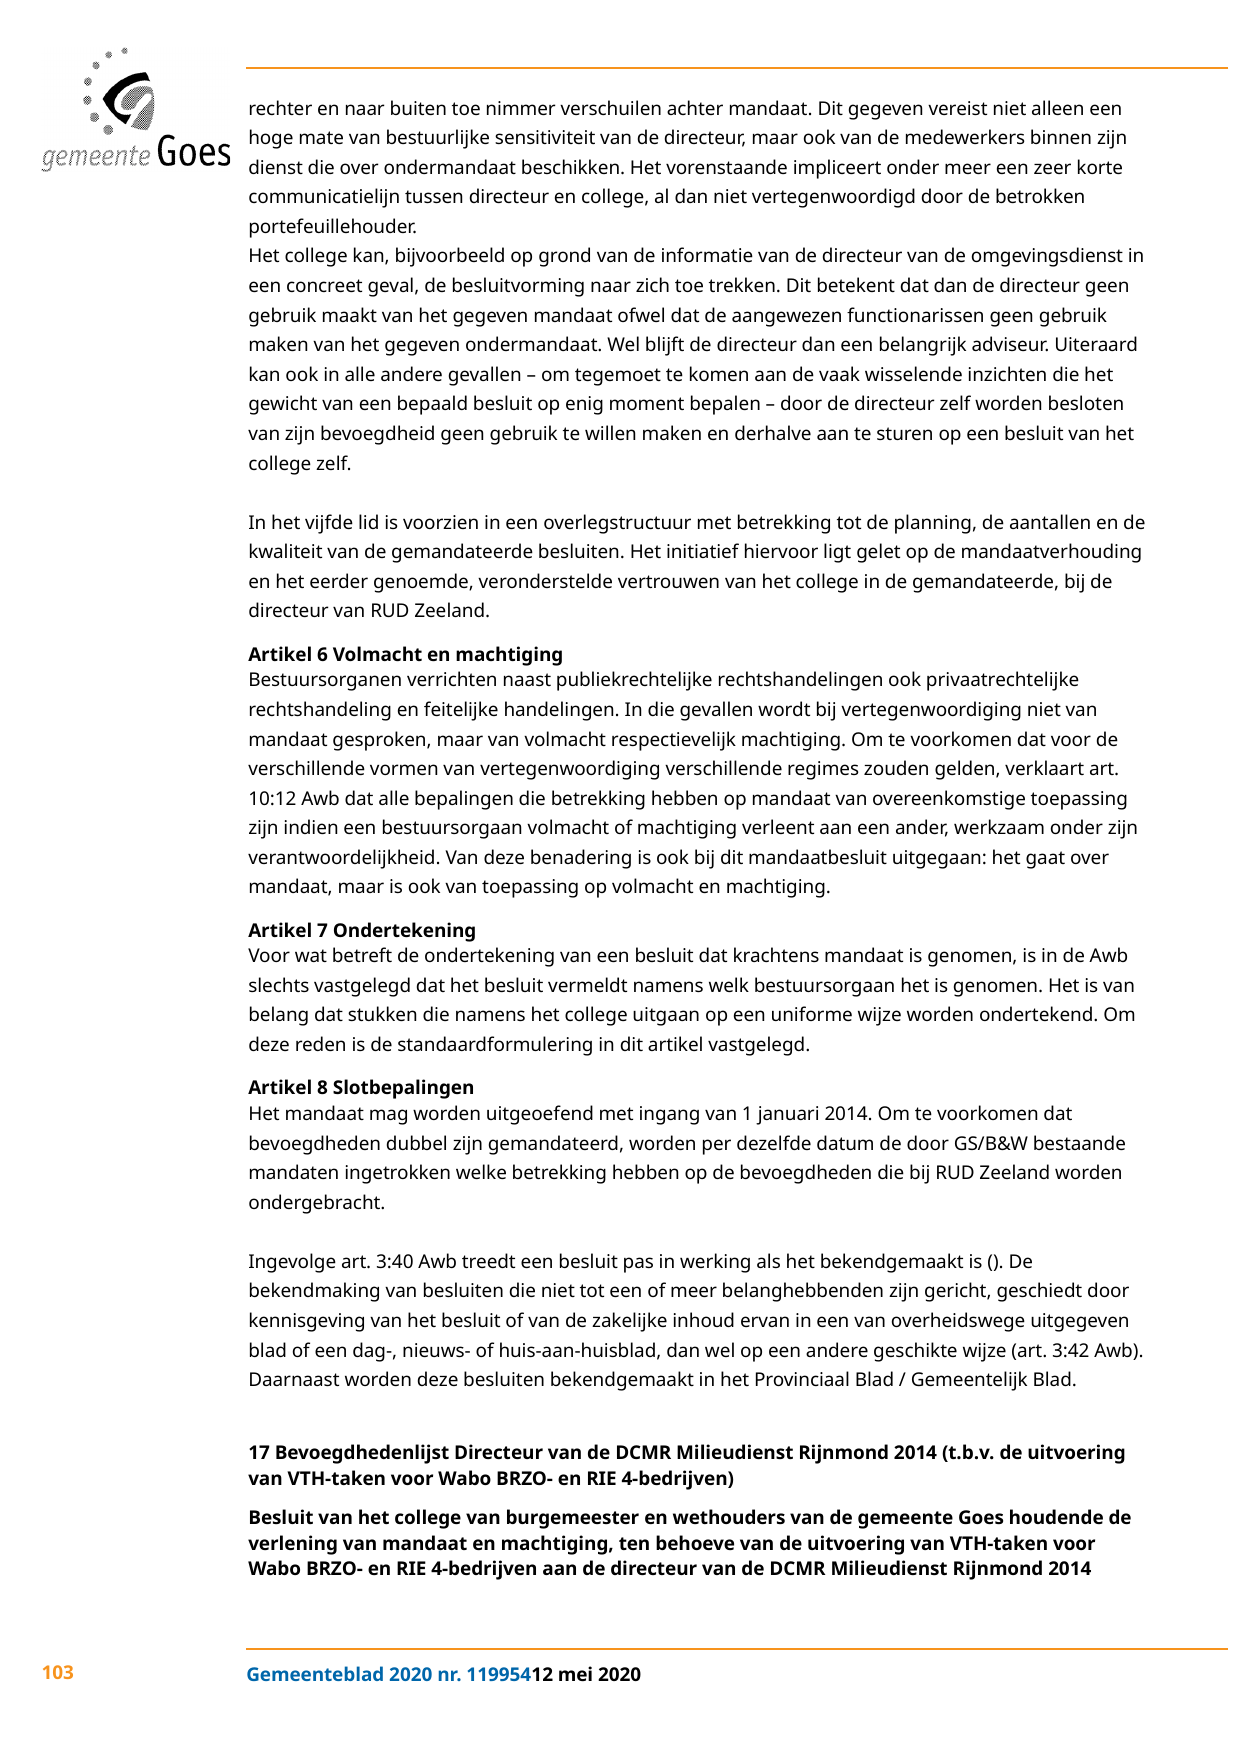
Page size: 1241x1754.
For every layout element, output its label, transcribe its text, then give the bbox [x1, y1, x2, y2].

text Het college kan, bijvoorbeeld op grond van de informatie van de directeur van de omgevingsdienst in een concreet geval, de besluitvorming naar zich toe trekken. Dit betekent dat dan de directeur geen gebruik maakt van het gegeven mandaat ofwel dat de aangewezen functionarissen geen gebruik maken van het gegeven ondermandaat. Wel blijft de directeur dan een belangrijk adviseur. Uiteraard kan ook in alle andere gevallen – om tegemoet te komen aan de vaak wisselende inzichten die het gewicht van een bepaald besluit op enig moment bepalen – door de directeur zelf worden besloten van zijn bevoegdheid geen gebruik te willen maken en derhalve aan te sturen op een besluit van het college zelf. [248, 243, 1152, 476]
picture [41, 47, 231, 172]
text rechter en naar buiten toe nimmer verschuilen achter mandaat. Dit gegeven vereist niet alleen een hoge mate van bestuurlijke sensitiviteit van de directeur, maar ook van de medewerkers binnen zijn dienst die over ondermandaat beschikken. Het vorenstaande impliceert onder meer een zeer korte communicatielijn tussen directeur en college, al dan niet vertegenwoordigd door de betrokken portefeuillehouder. [248, 95, 1152, 239]
text Het mandaat mag worden uitgeoefend met ingang van 1 januari 2014. Om te voorkomen dat bevoegdheden dubbel zijn gemandateerd, worden per dezelfde datum de door GS/B&W bestaande mandaten ingetrokken welke betrekking hebben op de bevoegdheden die bij RUD Zeeland worden ondergebracht. [248, 1100, 1152, 1214]
text Artikel 6 Volmacht en machtiging [248, 641, 1152, 667]
text Voor wat betreft de ondertekening van een besluit dat krachtens mandaat is genomen, is in de Awb slechts vastgelegd dat het besluit vermeldt namens welk bestuursorgaan het is genomen. Het is van belang dat stukken die namens het college uitgaan op een uniforme wijze worden ondertekend. Om deze reden is de standaardformulering in dit artikel vastgelegd. [248, 942, 1152, 1057]
text Artikel 8 Slotbepalingen [248, 1074, 1152, 1100]
text In het vijfde lid is voorzien in een overlegstructuur met betrekking tot de planning, de aantallen en de kwaliteit van de gemandateerde besluiten. Het initiatief hiervoor ligt gelet op de mandaatverhouding en het eerder genoemde, veronderstelde vertrouwen van het college in de gemandateerde, bij de directeur van RUD Zeeland. [248, 509, 1152, 623]
text Besluit van het college van burgemeester en wethouders van de gemeente Goes houdende de verlening van mandaat en machtiging, ten behoeve van de uitvoering van VTH-taken voor Wabo BRZO- en RIE 4-bedrijven aan de directeur van de DCMR Milieudienst Rijnmond 2014 [248, 1504, 1152, 1581]
text Ingevolge art. 3:40 Awb treedt een besluit pas in werking als het bekendgemaakt is (). De bekendmaking van besluiten die niet tot een of meer belanghebbenden zijn gericht, geschiedt door kennisgeving van het besluit of van de zakelijke inhoud ervan in een van overheidswege uitgegeven blad of een dag-, nieuws- of huis-aan-huisblad, dan wel op een andere geschikte wijze (art. 3:42 Awb). Daarnaast worden deze besluiten bekendgemaakt in het Provinciaal Blad / Gemeentelijk Blad. [248, 1248, 1152, 1392]
text Bestuursorganen verrichten naast publiekrechtelijke rechtshandelingen ook privaatrechtelijke rechtshandeling en feitelijke handelingen. In die gevallen wordt bij vertegenwoordiging niet van mandaat gesproken, maar van volmacht respectievelijk machtiging. Om te voorkomen dat voor de verschillende vormen van vertegenwoordiging verschillende regimes zouden gelden, verklaart art. 10:12 Awb dat alle bepalingen die betrekking hebben op mandaat van overeenkomstige toepassing zijn indien een bestuursorgaan volmacht of machtiging verleent aan een ander, werkzaam onder zijn verantwoordelijkheid. Van deze benadering is ook bij dit mandaatbesluit uitgegaan: het gaat over mandaat, maar is ook van toepassing op volmacht en machtiging. [248, 667, 1152, 899]
text Artikel 7 Ondertekening [248, 917, 1152, 942]
text 17 Bevoegdhedenlijst Directeur van de DCMR Milieudienst Rijnmond 2014 (t.b.v. de uitvoering van VTH-taken voor Wabo BRZO- en RIE 4-bedrijven) [248, 1439, 1152, 1491]
